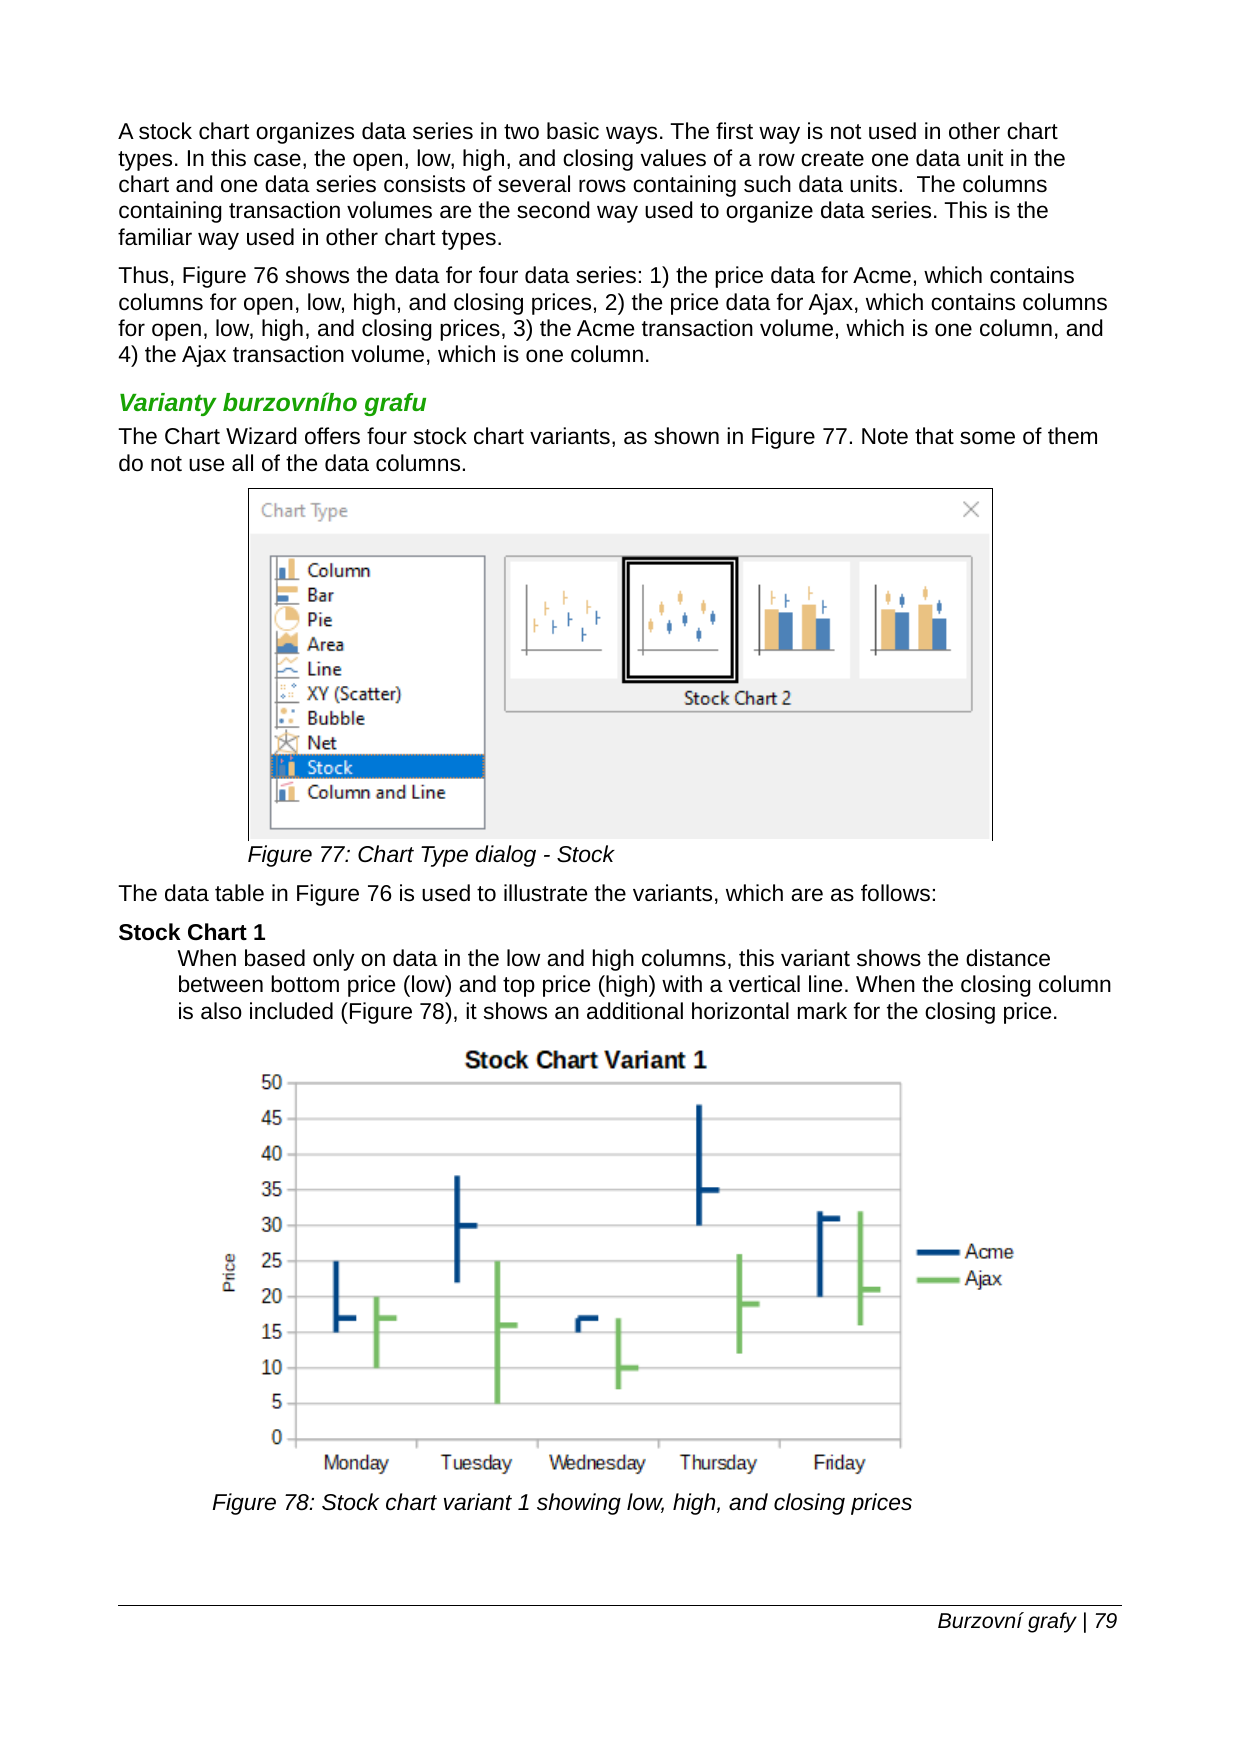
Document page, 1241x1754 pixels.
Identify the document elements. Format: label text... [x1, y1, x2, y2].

text Thus, Figure 76 shows the data for four data series: 1) the price data for Acme, which contains columns for open, low, high, and closing prices, 2) the price data for Ajax, which contains columns for open, low, high, and closing prices, 3) the Acme transaction volume, which is one column, and 4) the Ajax transaction volume, which is one column. [118, 262, 1122, 368]
picture [211, 1036, 1029, 1489]
text Figure 78: Stock chart variant 1 showing low, high, and closing prices [212, 1489, 1028, 1515]
text The Chart Wizard offers four stock chart variants, as shown in Figure 77. Note that some of them do not use all of the data columns. [118, 423, 1122, 476]
text Figure 77: Chart Type dialog - Stock [247, 839, 993, 868]
text When based only on data in the low and high columns, this variant shows the distance between bottom price (low) and top price (high) with a vertical line. When the closing column is also included (Figure 78), it shows an additional horizontal mark for the closing price. [177, 945, 1122, 1024]
text A stock chart organizes data series in two basic ways. The first way is not used in other chart types. In this case, the open, low, high, and closing values of a row create one data unit in the chart and one data series consists of several rows containing such data units. The columns containing transaction volumes are the second way used to organize data series. This is the familiar way used in other chart types. [118, 118, 1122, 250]
picture [250, 491, 990, 839]
text Stock Chart 1 [118, 919, 1122, 945]
subtitle Varianty burzovního grafu [118, 388, 1122, 417]
text The data table in Figure 76 is used to illustrate the variants, which are as follows: [118, 880, 1122, 906]
